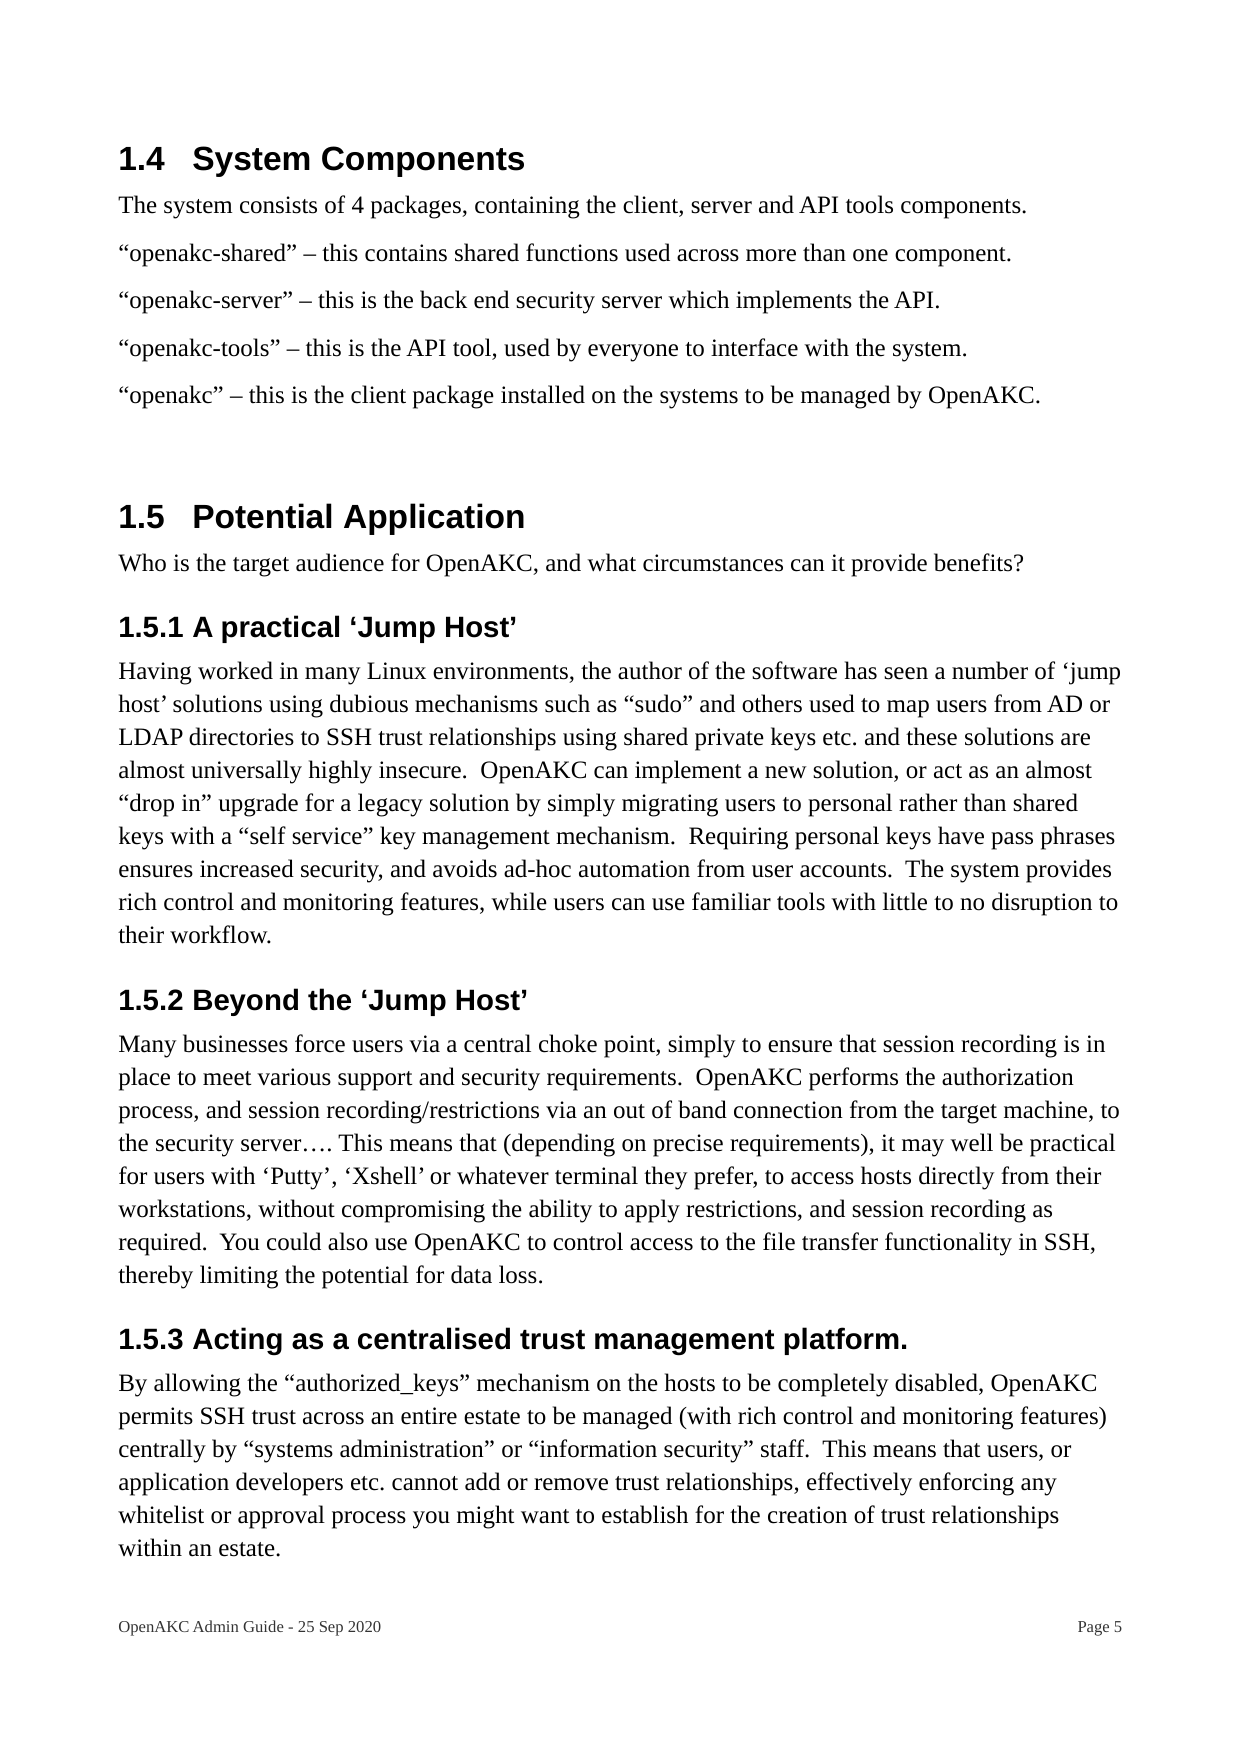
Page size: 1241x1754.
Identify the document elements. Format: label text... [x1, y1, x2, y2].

text Having worked in many Linux environments, the author of the software has seen a number of ‘jump host’ solutions using dubious mechanisms such as “sudo” and others used to map users from AD or LDAP directories to SSH trust relationships using shared private keys etc. and these solutions are almost universally highly insecure. OpenAKC can implement a new solution, or act as an almost “drop in” upgrade for a legacy solution by simply migrating users to personal rather than shared keys with a “self service” key management mechanism. Requiring personal keys have pass phrases ensures increased security, and avoids ad-hoc automation from user accounts. The system provides rich control and monitoring features, while users can use familiar tools with little to no disruption to their workflow. [118, 656, 1122, 949]
subtitle 1.4 System Components [118, 139, 1122, 178]
text “openakc-server” – this is the back end security server which implements the API. [118, 285, 1122, 314]
subtitle 1.5.3 Acting as a centralised trust management platform. [118, 1322, 1122, 1356]
text Who is the target audience for OpenAKC, and what circumstances can it provide benefits? [118, 548, 1122, 576]
text The system consists of 4 packages, containing the client, server and API tools components. [118, 190, 1122, 219]
text “openakc” – this is the client package installed on the systems to be managed by OpenAKC. [118, 381, 1122, 409]
text By allowing the “authorized_keys” mechanism on the hosts to be completely disabled, OpenAKC permits SSH trust across an entire estate to be managed (with rich control and monitoring features) centrally by “systems administration” or “information security” staff. This means that users, or application developers etc. cannot add or remove trust relationships, effectively enforcing any whitelist or approval process you might want to establish for the creation of trust relationships within an estate. [118, 1368, 1122, 1562]
subtitle 1.5 Potential Application [118, 497, 1122, 535]
text Many businesses force users via a central choke point, simply to ensure that session recording is in place to meet various support and security requirements. OpenAKC performs the authorization process, and session recording/restrictions via an out of band connection from the target machine, to the security server…. This means that (depending on precise requirements), it may well be practical for users with ‘Putty’, ‘Xshell’ or whatever terminal they prefer, to access hosts directly from their workstations, without compromising the ability to apply restrictions, and session recording as required. You could also use OpenAKC to control access to the file transfer functionality in SSH, thereby limiting the potential for data loss. [118, 1029, 1122, 1289]
subtitle 1.5.2 Beyond the ‘Jump Host’ [118, 982, 1122, 1016]
text “openakc-shared” – this contains shared functions used across more than one component. [118, 238, 1122, 266]
subtitle 1.5.1 A practical ‘Jump Host’ [118, 610, 1122, 644]
text “openakc-tools” – this is the API tool, used by everyone to interface with the system. [118, 333, 1122, 362]
